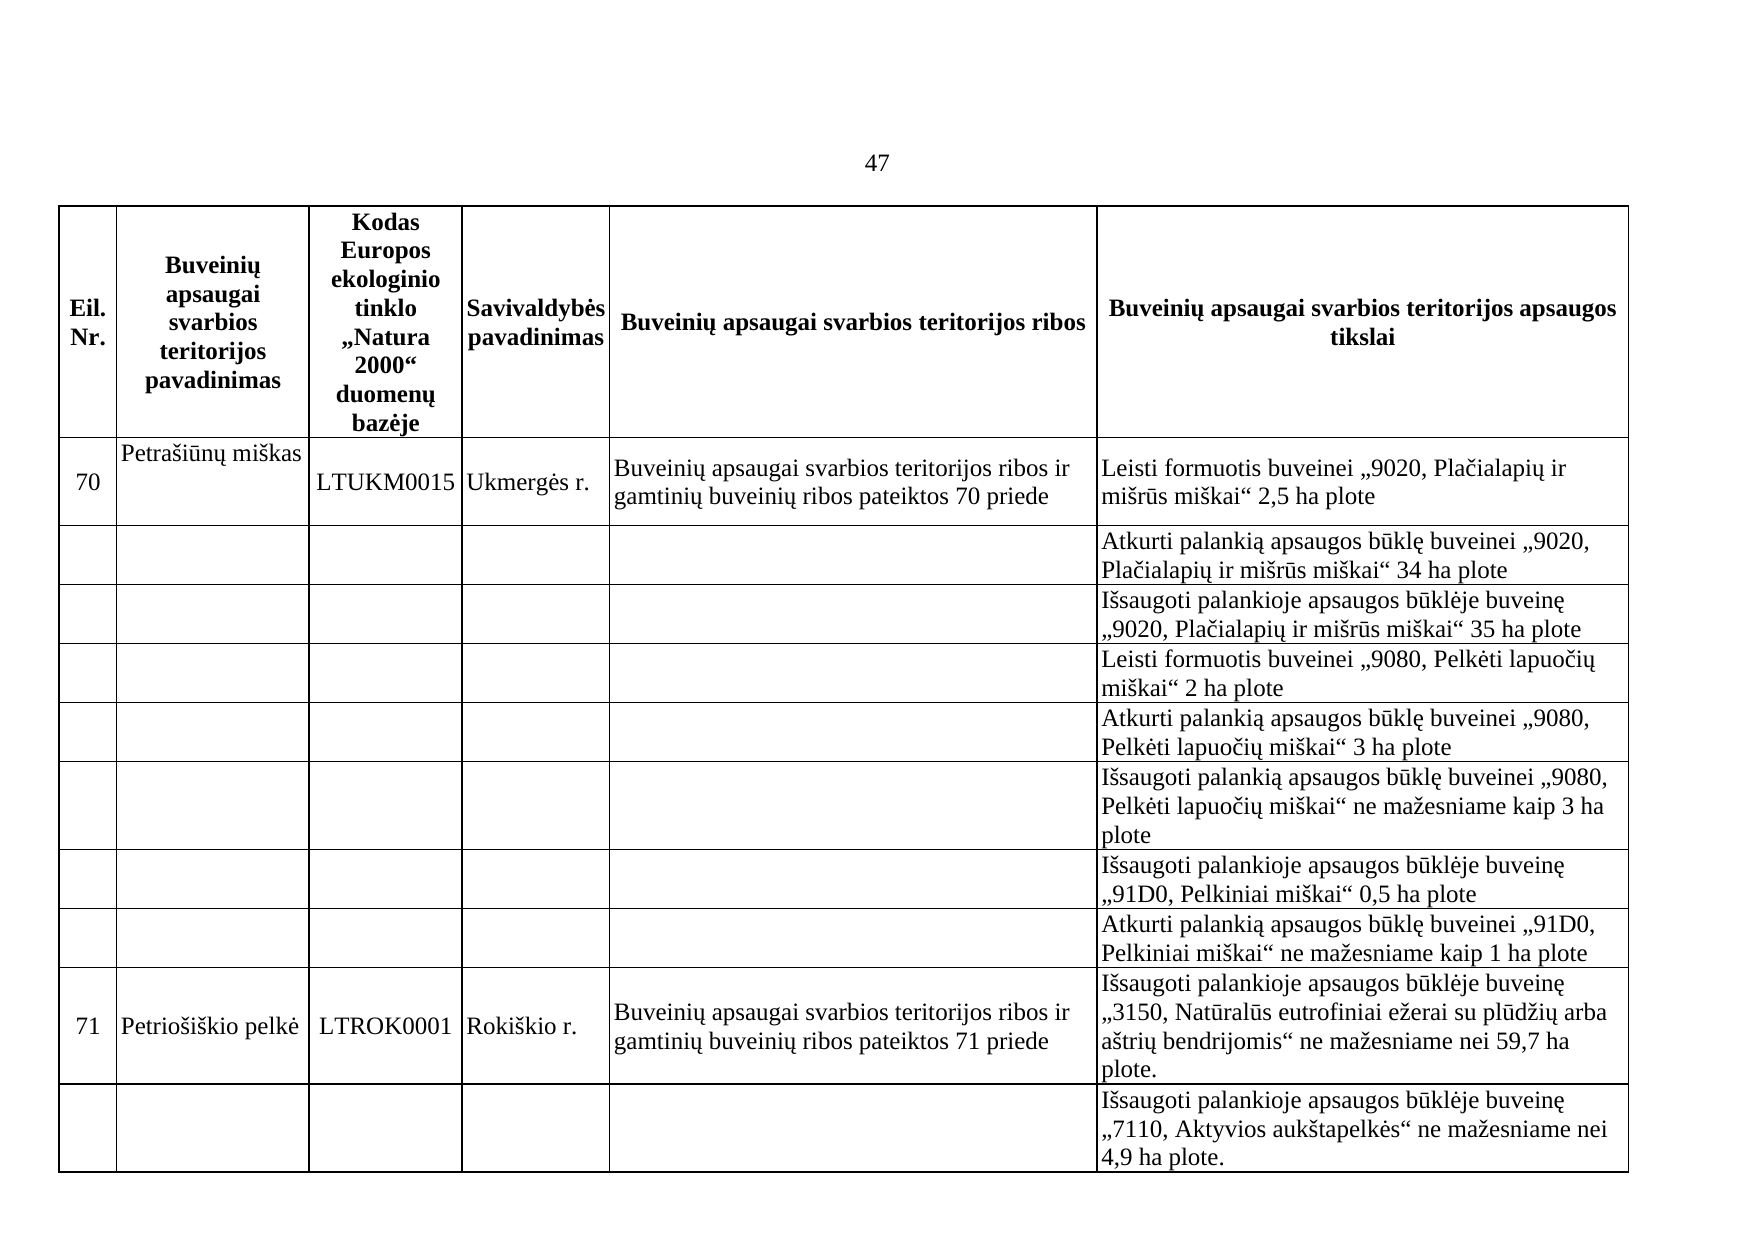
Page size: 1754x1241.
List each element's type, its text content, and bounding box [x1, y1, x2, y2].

table_cell [463, 850, 609, 908]
table_cell [610, 850, 1096, 908]
table_cell [310, 526, 461, 584]
table_cell [117, 762, 308, 849]
table_cell Buveinių apsaugai svarbios teritorijos ribos ir gamtinių buveinių ribos pateiktos 70 priede [610, 438, 1096, 524]
table_cell [610, 762, 1096, 849]
table_cell Išsaugoti palankioje apsaugos būklėje buveinę „91D0, Pelkiniai miškai“ 0,5 ha plote [1098, 850, 1628, 908]
table_cell Petriošiškio pelkė [117, 968, 308, 1083]
table_cell [610, 703, 1096, 761]
table_cell [60, 703, 116, 761]
table_cell [60, 762, 116, 849]
table_cell [310, 1085, 461, 1171]
table_cell Atkurti palankią apsaugos būklę buveinei „9020, Plačialapių ir mišrūs miškai“ 34 ha plote [1098, 526, 1628, 584]
table_cell Išsaugoti palankią apsaugos būklę buveinei „9080, Pelkėti lapuočių miškai“ ne mažesniame kaip 3 ha plote [1098, 762, 1628, 849]
table_cell [610, 1085, 1096, 1171]
table_cell [60, 850, 116, 908]
table_cell [310, 585, 461, 643]
table_cell Atkurti palankią apsaugos būklę buveinei „9080, Pelkėti lapuočių miškai“ 3 ha plote [1098, 703, 1628, 761]
table_cell 71 [60, 968, 116, 1083]
table_header Buveinių apsaugai svarbios teritorijos apsaugos tikslai [1098, 207, 1628, 437]
table_cell [610, 526, 1096, 584]
table_header Savivaldybės pavadinimas [463, 207, 609, 437]
table_cell [463, 526, 609, 584]
table_cell [463, 585, 609, 643]
table_cell [310, 850, 461, 908]
table_cell Atkurti palankią apsaugos būklę buveinei „91D0, Pelkiniai miškai“ ne mažesniame kaip 1 ha plote [1098, 909, 1628, 967]
table_cell [310, 909, 461, 967]
table_cell Rokiškio r. [463, 968, 609, 1083]
table_cell [310, 644, 461, 702]
table_header Buveinių apsaugai svarbios teritorijos ribos [610, 207, 1096, 437]
table_cell [117, 703, 308, 761]
table_cell [60, 644, 116, 702]
table_cell Leisti formuotis buveinei „9020, Plačialapių ir mišrūs miškai“ 2,5 ha plote [1098, 438, 1628, 524]
table_cell [463, 762, 609, 849]
table_cell Ukmergės r. [463, 438, 609, 524]
table_cell LTUKM0015 [310, 438, 461, 524]
table_header Eil. Nr. [60, 207, 116, 437]
table_cell [60, 909, 116, 967]
table_cell [117, 526, 308, 584]
table_cell Petrašiūnų miškas [117, 438, 308, 524]
table_cell LTROK0001 [310, 968, 461, 1083]
table_cell Buveinių apsaugai svarbios teritorijos ribos ir gamtinių buveinių ribos pateiktos 71 priede [610, 968, 1096, 1083]
table_cell [463, 909, 609, 967]
table_cell [117, 909, 308, 967]
table_cell Išsaugoti palankioje apsaugos būklėje buveinę „7110, Aktyvios aukštapelkės“ ne mažesniame nei 4,9 ha plote. [1098, 1085, 1628, 1171]
table_cell [463, 1085, 609, 1171]
table_cell [610, 909, 1096, 967]
table_cell [117, 585, 308, 643]
table_cell [117, 1085, 308, 1171]
table_header Buveinių apsaugai svarbios teritorijos pavadinimas [117, 207, 308, 437]
table_cell [117, 850, 308, 908]
table_cell [463, 703, 609, 761]
table_cell [60, 1085, 116, 1171]
table_cell [60, 526, 116, 584]
table_cell Išsaugoti palankioje apsaugos būklėje buveinę „9020, Plačialapių ir mišrūs miškai“ 35 ha plote [1098, 585, 1628, 643]
table_cell Leisti formuotis buveinei „9080, Pelkėti lapuočių miškai“ 2 ha plote [1098, 644, 1628, 702]
table_cell [610, 644, 1096, 702]
table_cell [310, 703, 461, 761]
table_cell [610, 585, 1096, 643]
table_cell [310, 762, 461, 849]
table_cell [463, 644, 609, 702]
table_header Kodas Europos ekologinio tinklo „Natura 2000“ duomenų bazėje [310, 207, 461, 437]
table_cell [117, 644, 308, 702]
table_cell 70 [60, 438, 116, 524]
table_cell Išsaugoti palankioje apsaugos būklėje buveinę „3150, Natūralūs eutrofiniai ežerai su plūdžių arba aštrių bendrijomis“ ne mažesniame nei 59,7 ha plote. [1098, 968, 1628, 1083]
table_cell [60, 585, 116, 643]
